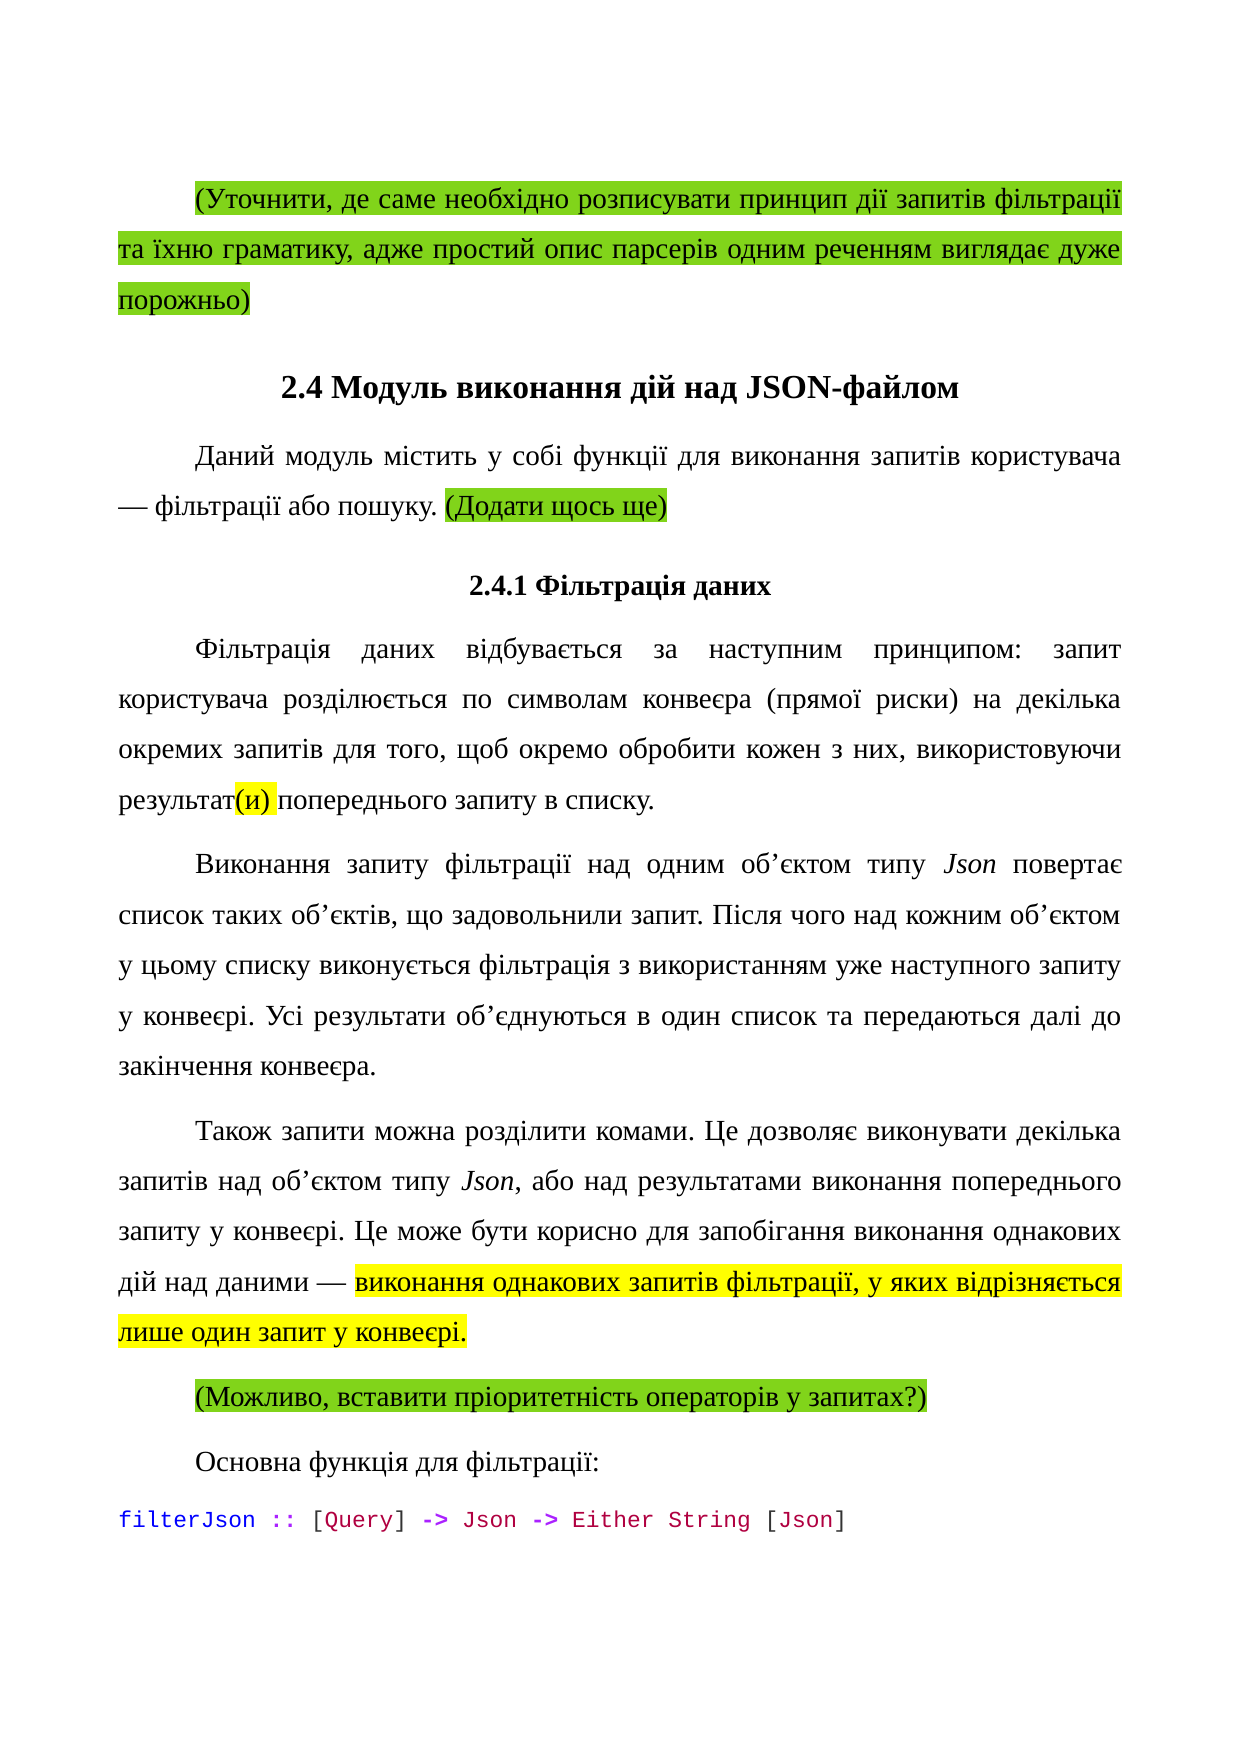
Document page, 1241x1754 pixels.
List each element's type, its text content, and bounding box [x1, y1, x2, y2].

text Фільтрація даних відбувається за наступним принципом: запит користувача розділюється по символам конвеєра (прямої риски) на декілька окремих запитів для того, щоб окремо обробити кожен з них, використовуючи результат(и) попереднього запиту в списку. [118, 631, 1122, 815]
text (Можливо, вставити пріоритетність операторів у запитах?) [118, 1379, 1122, 1412]
text Основна функція для фільтрації: [118, 1444, 1122, 1477]
text Виконання запиту фільтрації над одним об’єктом типу Json повертає список таких об’єктів, що задовольнили запит. Після чого над кожним об’єктом у цьому списку виконується фільтрація з використанням уже наступного запиту у конвеєрі. Усі результати об’єднуються в один список та передаються далі до закінчення конвеєра. [118, 847, 1122, 1081]
subtitle 2.4 Модуль виконання дій над JSON-файлом [118, 367, 1122, 406]
subtitle 2.4.1 Фільтрація даних [118, 568, 1122, 601]
text (Уточнити, де саме необхідно розписувати принцип дії запитів фільтрації та їхню граматику, адже простий опис парсерів одним реченням виглядає дуже порожньо) [118, 181, 1122, 315]
text filterJson :: [Query] -> Json -> Either String [Json] [118, 1509, 1122, 1535]
text Також запити можна розділити комами. Це дозволяє виконувати декілька запитів над об’єктом типу Json, або над результатами виконання попереднього запиту у конвеєрі. Це може бути корисно для запобігання виконання однакових дій над даними — виконання однакових запитів фільтрації, у яких відрізняється лише один запит у конвеєрі. [118, 1113, 1122, 1348]
text Даний модуль містить у собі функції для виконання запитів користувача — фільтрації або пошуку. (Додати щось ще) [118, 438, 1122, 522]
